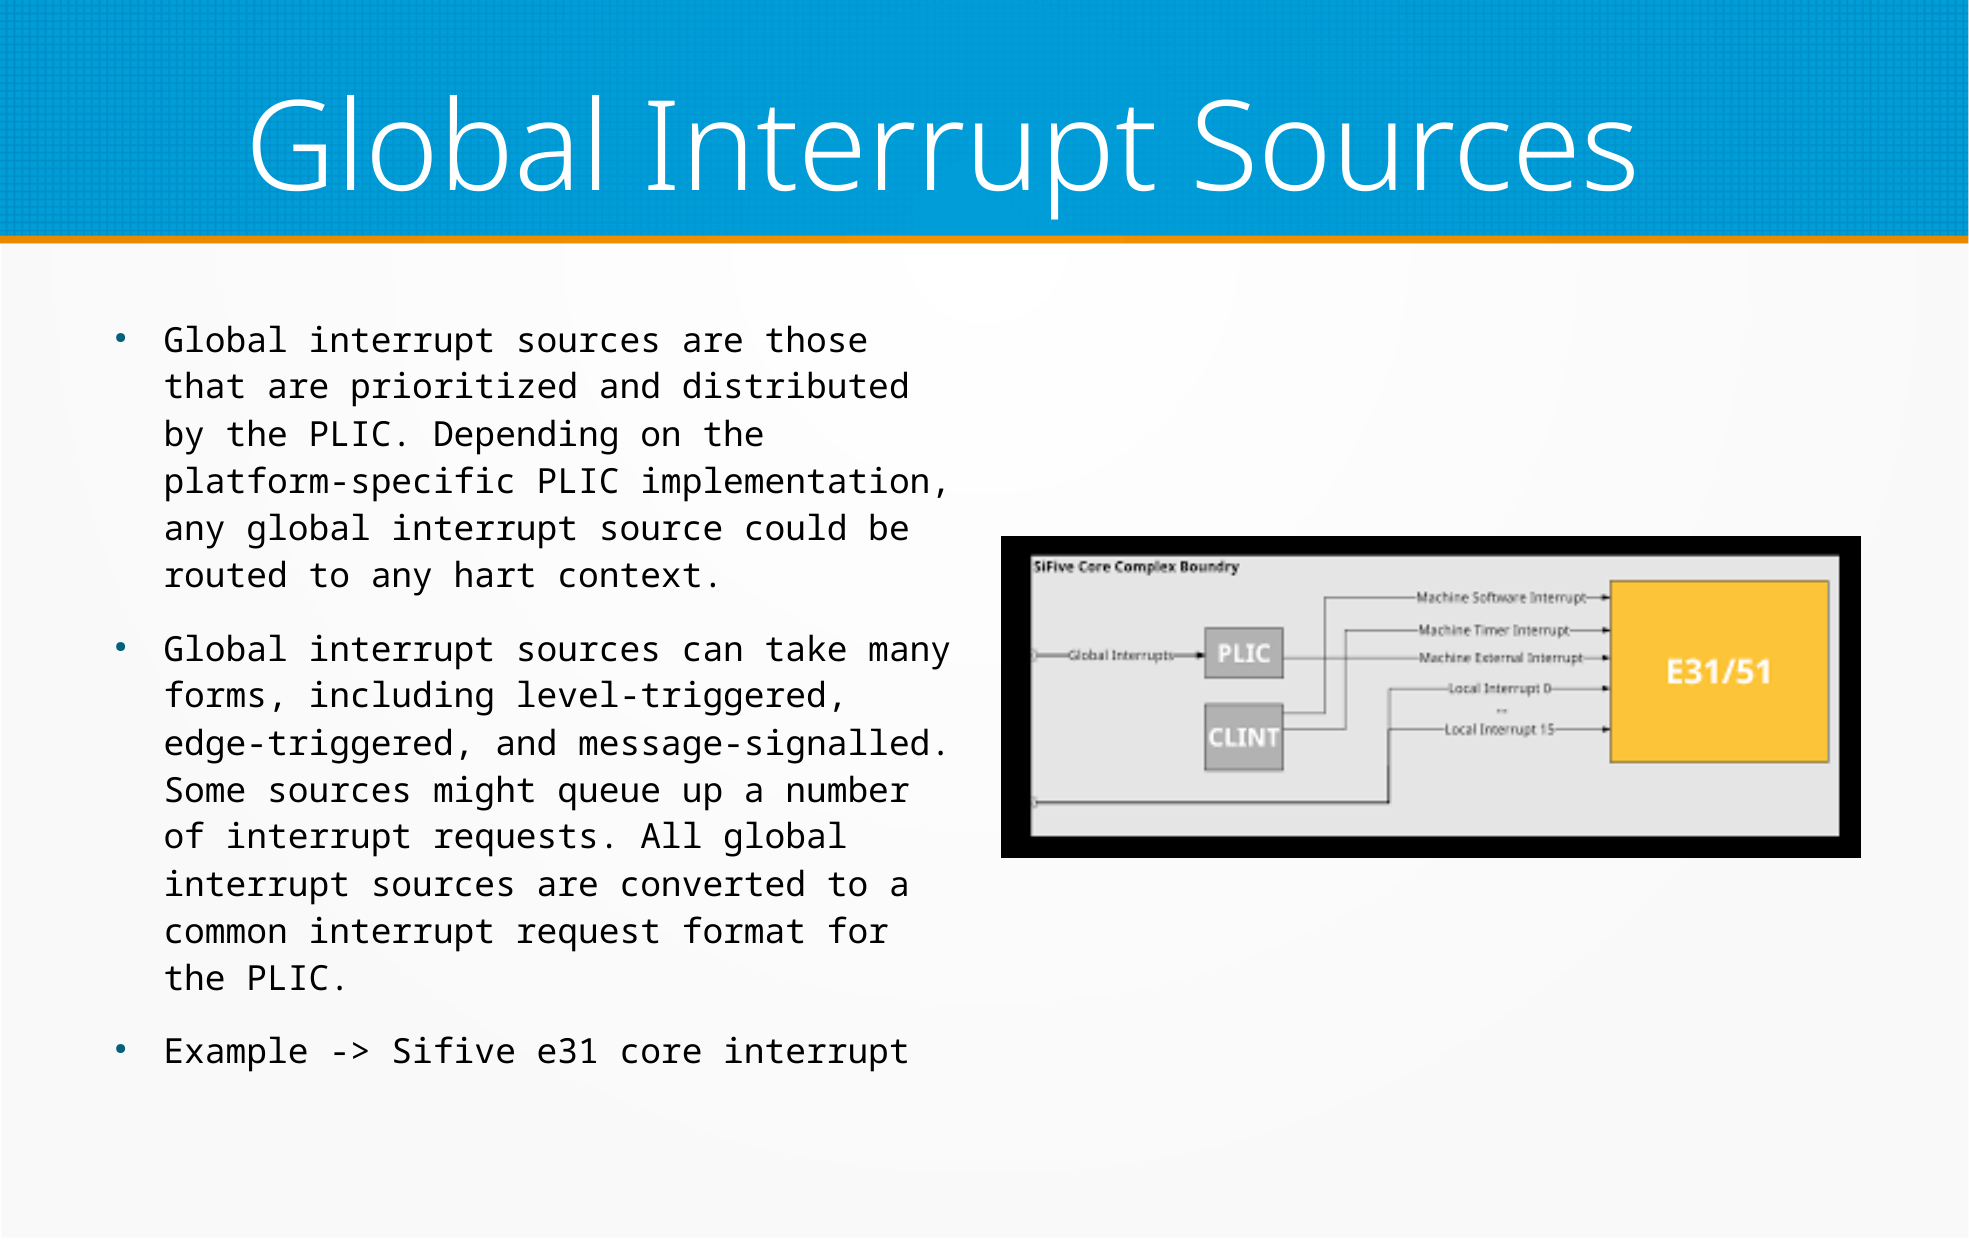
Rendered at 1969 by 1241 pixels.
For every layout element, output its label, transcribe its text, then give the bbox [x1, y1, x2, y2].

title Global Interrupt Sources [98, 19, 1870, 227]
list Global interrupt sources are those that are prioritized and distributed by the PLIC. Depending on the platform-specific PLIC implementation, any global interrupt source could be routed to any hart context. Global interrupt sources can take many forms, including level-triggered, edge-triggered, and message-signalled. Some sources might queue up a number of interrupt requests. All global interrupt sources are converted to a common interrupt request format for the PLIC. Example -> Sifive e31 core interrupt [98, 315, 958, 1081]
picture [0, 236, 1969, 1241]
